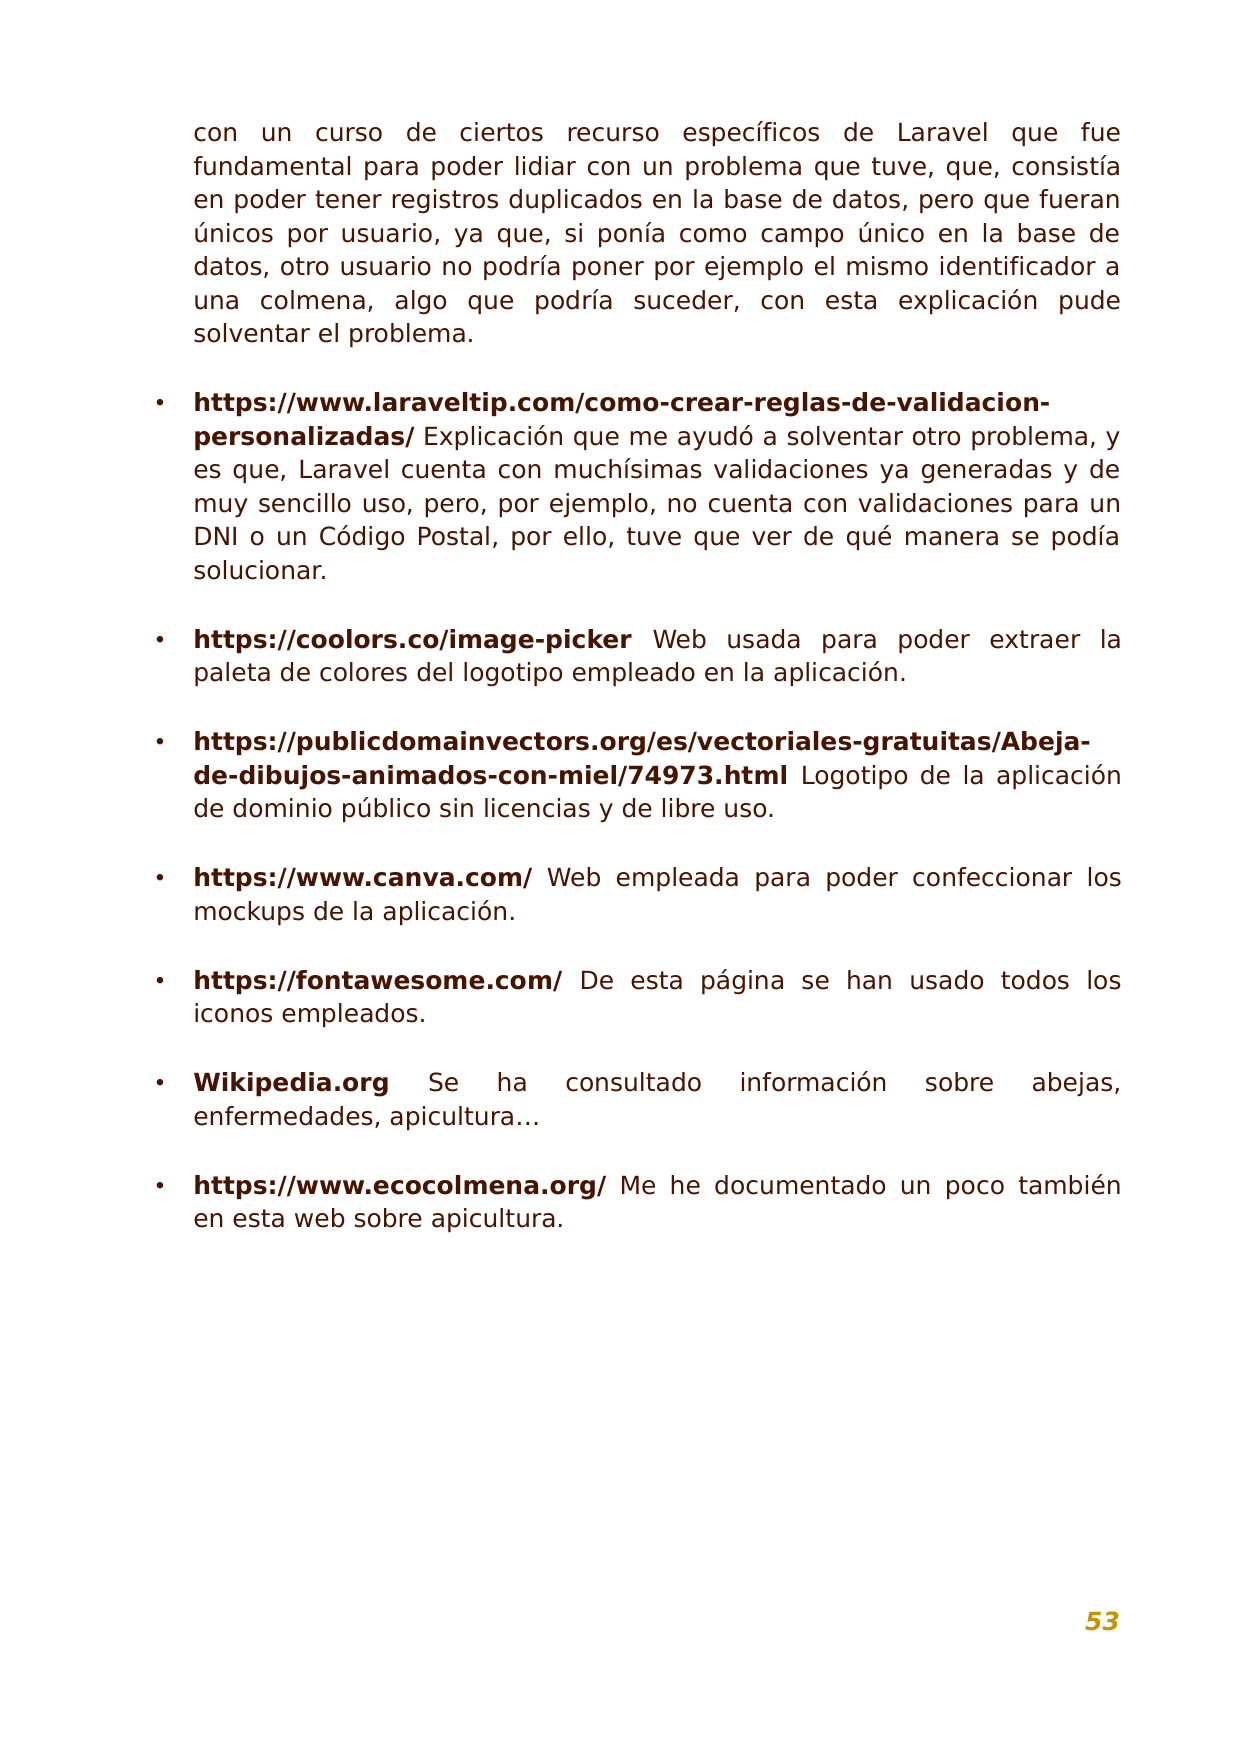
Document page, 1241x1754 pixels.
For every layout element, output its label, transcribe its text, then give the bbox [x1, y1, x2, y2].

list https://publicdomainvectors.org/es/vectoriales-gratuitas/Abeja-de-dibujos-animados-con-miel/74973.html Logotipo de la aplicación de dominio público sin licencias y de libre uso. [156, 727, 1122, 824]
list con un curso de ciertos recurso específicos de Laravel que fue fundamental para poder lidiar con un problema que tuve, que, consistía en poder tener registros duplicados en la base de datos, pero que fueran únicos por usuario, ya que, si ponía como campo único en la base de datos, otro usuario no podría poner por ejemplo el mismo identificador a una colmena, algo que podría suceder, con esta explicación pude solventar el problema. [156, 118, 1122, 348]
list https://www.canva.com/ Web empleada para poder confeccionar los mockups de la aplicación. [156, 863, 1122, 926]
list https://coolors.co/image-picker Web usada para poder extraer la paleta de colores del logotipo empleado en la aplicación. [156, 625, 1122, 688]
list https://www.laraveltip.com/como-crear-reglas-de-validacion-personalizadas/ Explicación que me ayudó a solventar otro problema, y es que, Laravel cuenta con muchísimas validaciones ya generadas y de muy sencillo uso, pero, por ejemplo, no cuenta con validaciones para un DNI o un Código Postal, por ello, tuve que ver de qué manera se podía solucionar. [156, 388, 1122, 585]
list https://fontawesome.com/ De esta página se han usado todos los iconos empleados. [156, 966, 1122, 1029]
list https://www.ecocolmena.org/ Me he documentado un poco también en esta web sobre apicultura. [156, 1171, 1122, 1234]
list Wikipedia.org Se ha consultado información sobre abejas, enfermedades, apicultura… [156, 1068, 1122, 1131]
